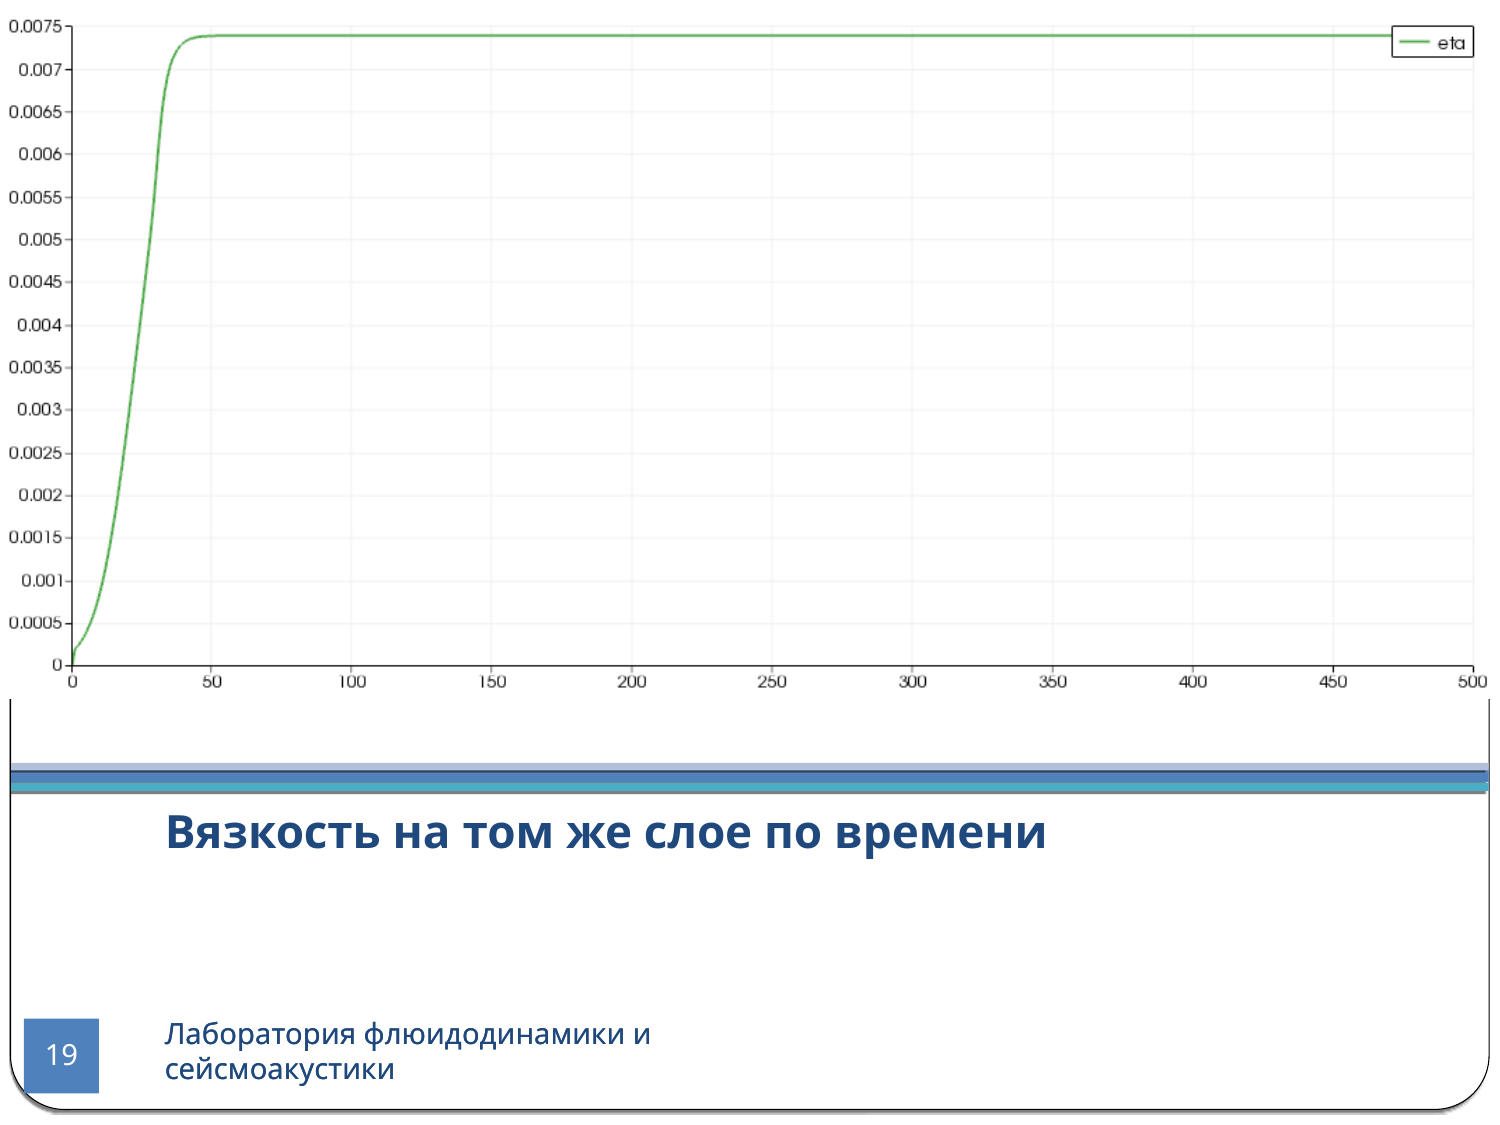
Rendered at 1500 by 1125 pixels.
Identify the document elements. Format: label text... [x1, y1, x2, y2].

picture [0, 0, 1500, 699]
slide_number [23, 1018, 99, 1094]
title Вязкость на том же слое по времени [150, 786, 1350, 873]
text_box Лаборатория флюидодинамики и сейсмоакустики [150, 1012, 880, 1088]
